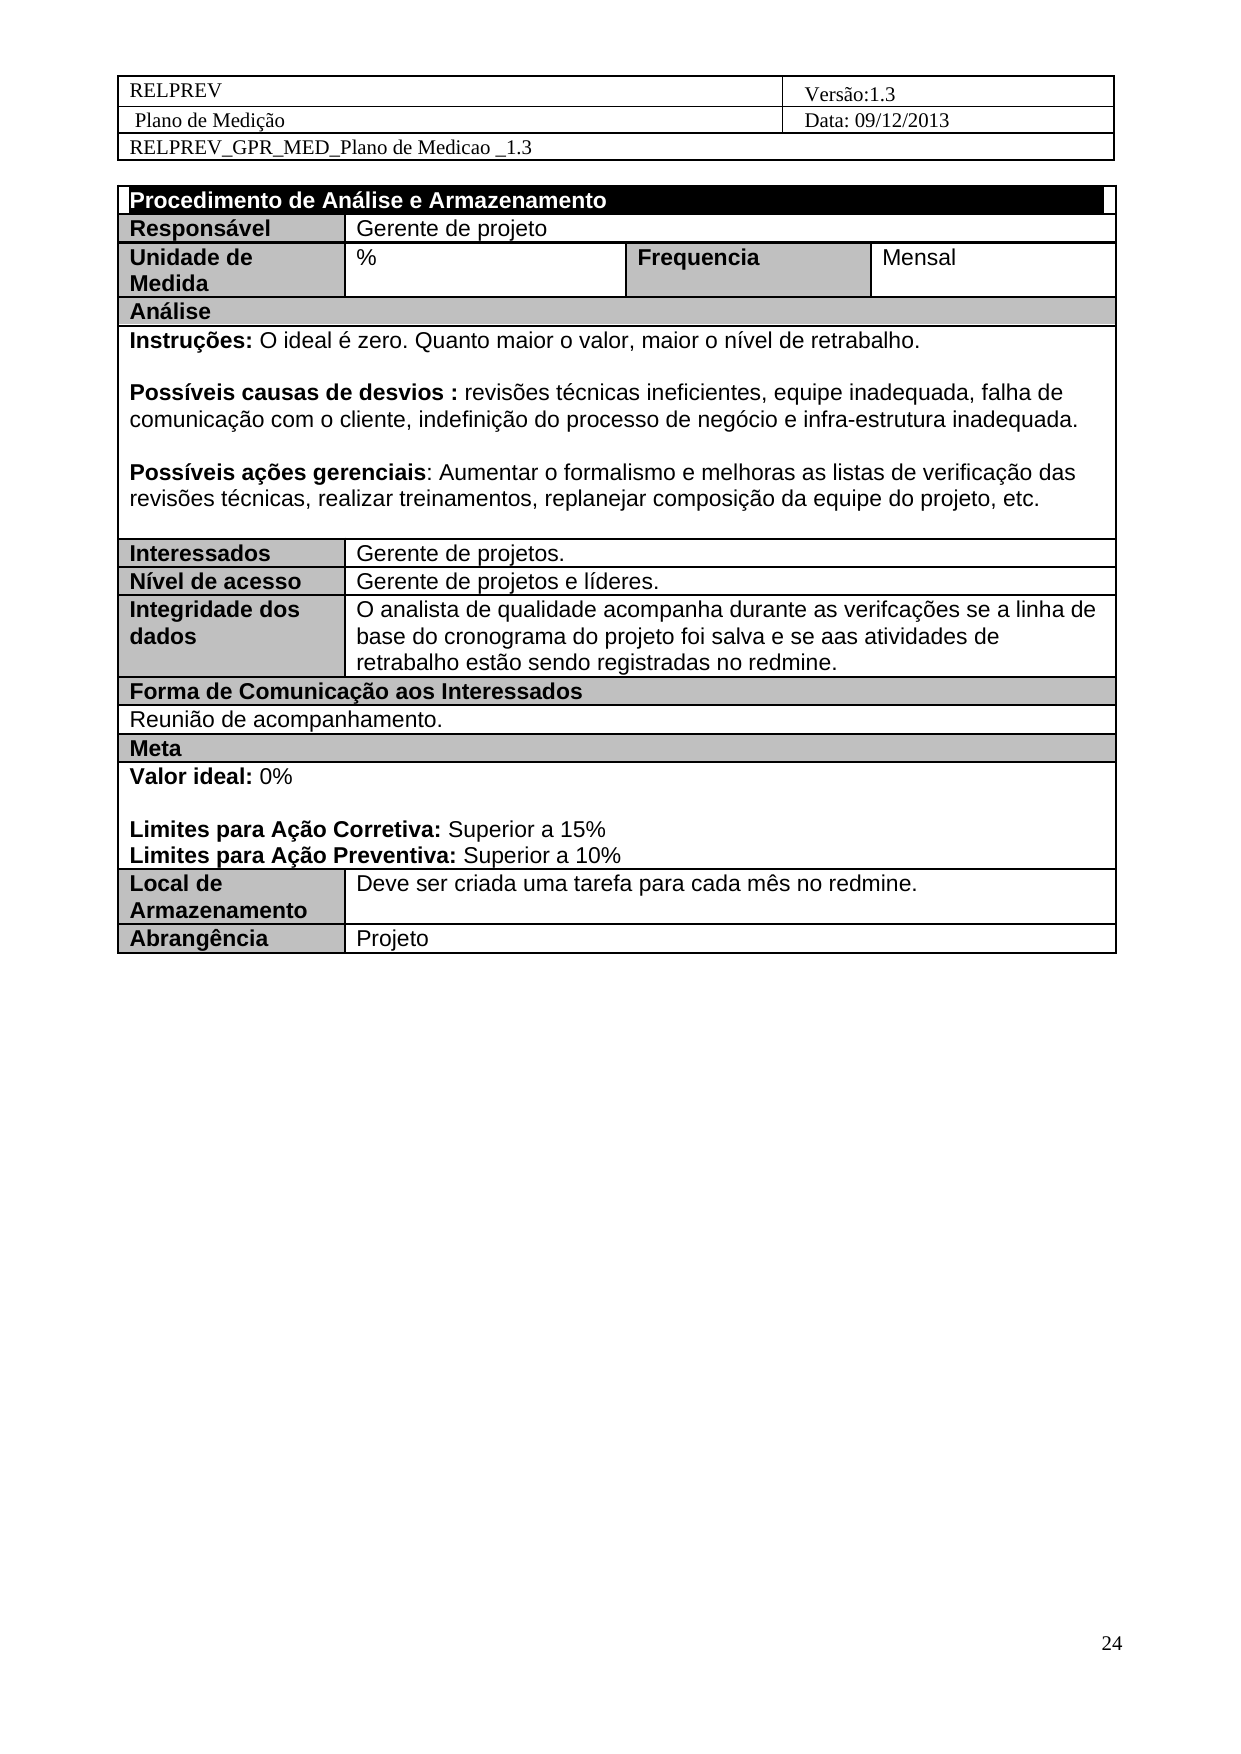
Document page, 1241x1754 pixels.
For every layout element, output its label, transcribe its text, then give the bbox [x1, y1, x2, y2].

table_cell Meta [119, 735, 1115, 761]
table_cell Gerente de projetos e líderes. [346, 568, 1115, 594]
table_cell Mensal [872, 244, 1115, 296]
table_cell Unidade de Medida [119, 244, 344, 296]
table_cell Local de Armazenamento [119, 870, 344, 923]
table_cell Responsável [119, 215, 344, 241]
table_cell Gerente de projeto [346, 215, 1115, 241]
table_cell Abrangência [119, 925, 344, 952]
table_cell Reunião de acompanhamento. [119, 706, 1115, 732]
table_cell Análise [119, 298, 1115, 324]
table_cell Frequencia [627, 244, 870, 296]
table_cell Integridade dos dados [119, 596, 344, 676]
table_cell Deve ser criada uma tarefa para cada mês no redmine. [346, 870, 1115, 923]
table_cell Forma de Comunicação aos Interessados [119, 678, 1115, 704]
table_cell Gerente de projetos. [346, 540, 1115, 566]
table_cell Instruções: O ideal é zero. Quanto maior o valor, maior o nível de retrabalho. Possíveis causas de desvios : revisões técnicas ineficientes, equipe inadequada, falha de comunicação com o cliente, indefinição do processo de negócio e infra-estrutura inadequada. Possíveis ações gerenciais: Aumentar o formalismo e melhoras as listas de verificação das revisões técnicas, realizar treinamentos, replanejar composição da equipe do projeto, etc. [119, 327, 1115, 537]
table_cell Valor ideal: 0% Limites para Ação Corretiva: Superior a 15% Limites para Ação Preventiva: Superior a 10% [119, 763, 1115, 868]
table_cell Nível de acesso [119, 568, 344, 594]
table_cell O analista de qualidade acompanha durante as verifcações se a linha de base do cronograma do projeto foi salva e se aas atividades de retrabalho estão sendo registradas no redmine. [346, 596, 1115, 676]
table_cell Projeto [346, 925, 1115, 952]
table_cell % [346, 244, 625, 296]
table_cell Interessados [119, 540, 344, 566]
